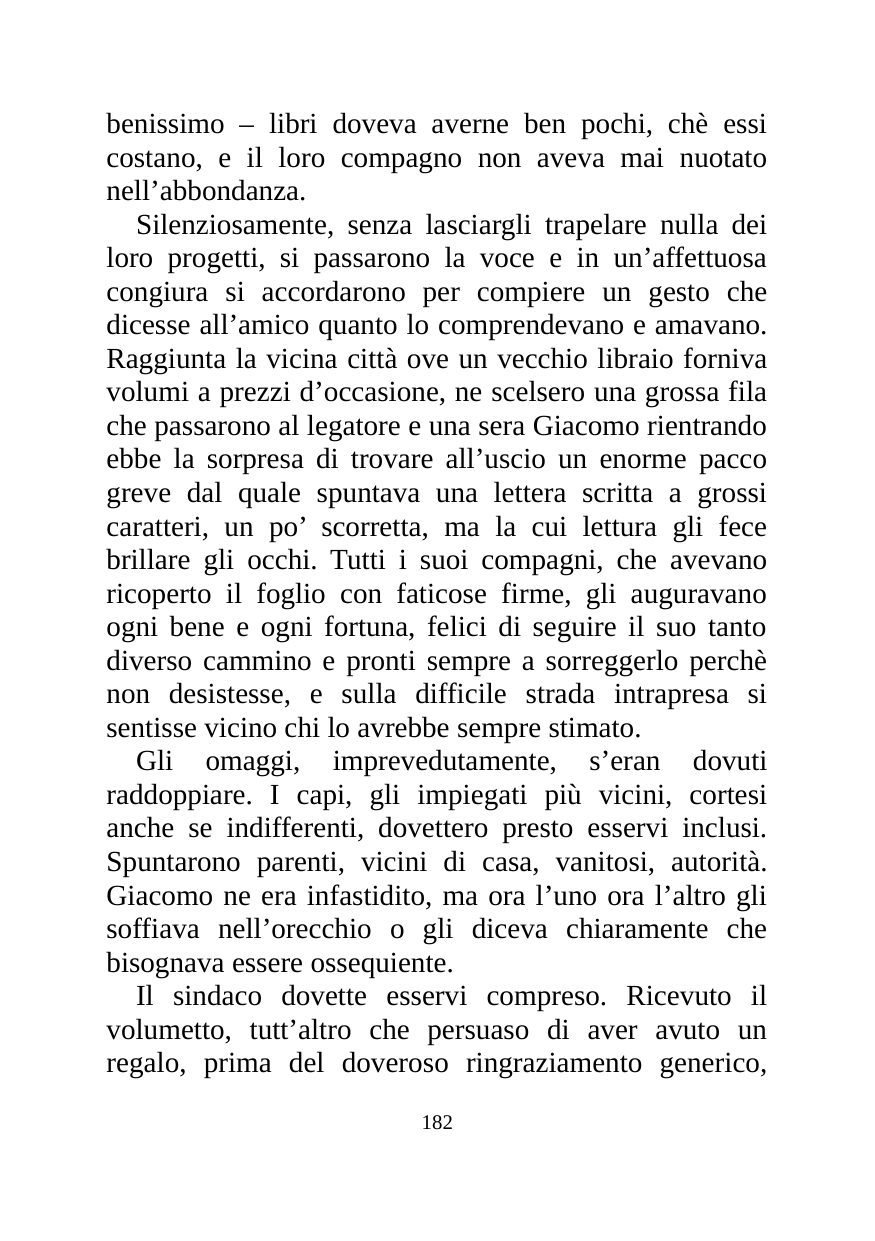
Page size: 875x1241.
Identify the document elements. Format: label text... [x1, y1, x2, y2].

text benissimo – libri doveva averne ben pochi, chè essi costano, e il loro compagno non aveva mai nuotato nell’abbondanza. [106, 106, 768, 207]
text Silenziosamente, senza lasciargli trapelare nulla dei loro progetti, si passarono la voce e in un’affettuosa congiura si accordarono per compiere un gesto che dicesse all’amico quanto lo comprendevano e amavano. Raggiunta la vicina città ove un vecchio libraio forniva volumi a prezzi d’occasione, ne scelsero una grossa fila che passarono al legatore e una sera Giacomo rientrando ebbe la sorpresa di trovare all’uscio un enorme pacco greve dal quale spuntava una lettera scritta a grossi caratteri, un po’ scorretta, ma la cui lettura gli fece brillare gli occhi. Tutti i suoi compagni, che avevano ricoperto il foglio con faticose firme, gli auguravano ogni bene e ogni fortuna, felici di seguire il suo tanto diverso cammino e pronti sempre a sorreggerlo perchè non desistesse, e sulla difficile strada intrapresa si sentisse vicino chi lo avrebbe sempre stimato. [106, 207, 768, 743]
text Il sindaco dovette esservi compreso. Ricevuto il volumetto, tutt’altro che persuaso di aver avuto un regalo, prima del doveroso ringraziamento generico, [106, 978, 768, 1079]
text Gli omaggi, imprevedutamente, s’eran dovuti raddoppiare. I capi, gli impiegati più vicini, cortesi anche se indifferenti, dovettero presto esservi inclusi. Spuntarono parenti, vicini di casa, vanitosi, autorità. Giacomo ne era infastidito, ma ora l’uno ora l’altro gli soffiava nell’orecchio o gli diceva chiaramente che bisognava essere ossequiente. [106, 743, 768, 978]
